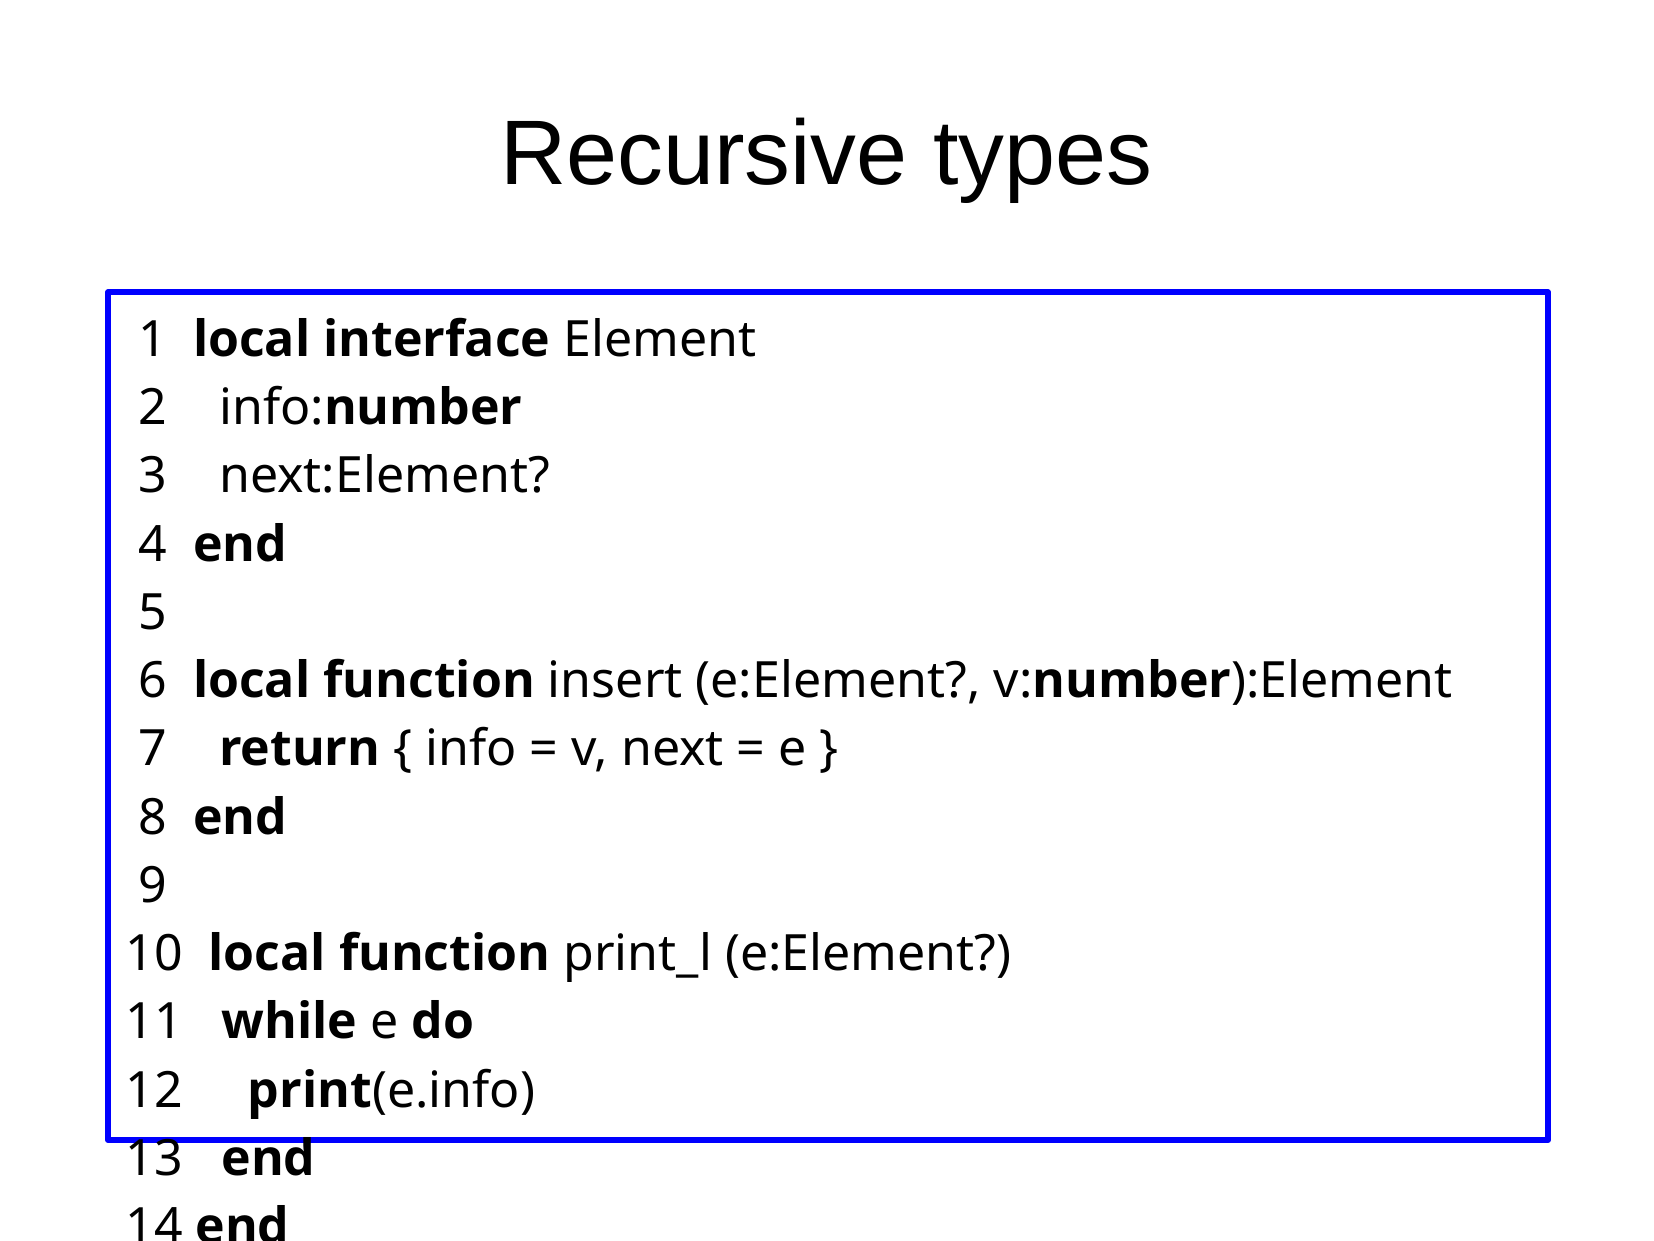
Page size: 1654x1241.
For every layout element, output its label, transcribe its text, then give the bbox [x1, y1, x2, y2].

text_box 1 local interface Element 2 info:number 3 next:Element? 4 end 5 6 local function insert (e:Element?, v:number):Element 7 return { info = v, next = e } 8 end 9 10 local function print_l (e:Element?) 11 while e do 12 print(e.info) 13 end 14 end [107, 292, 1548, 1141]
title Recursive types [82, 49, 1571, 257]
